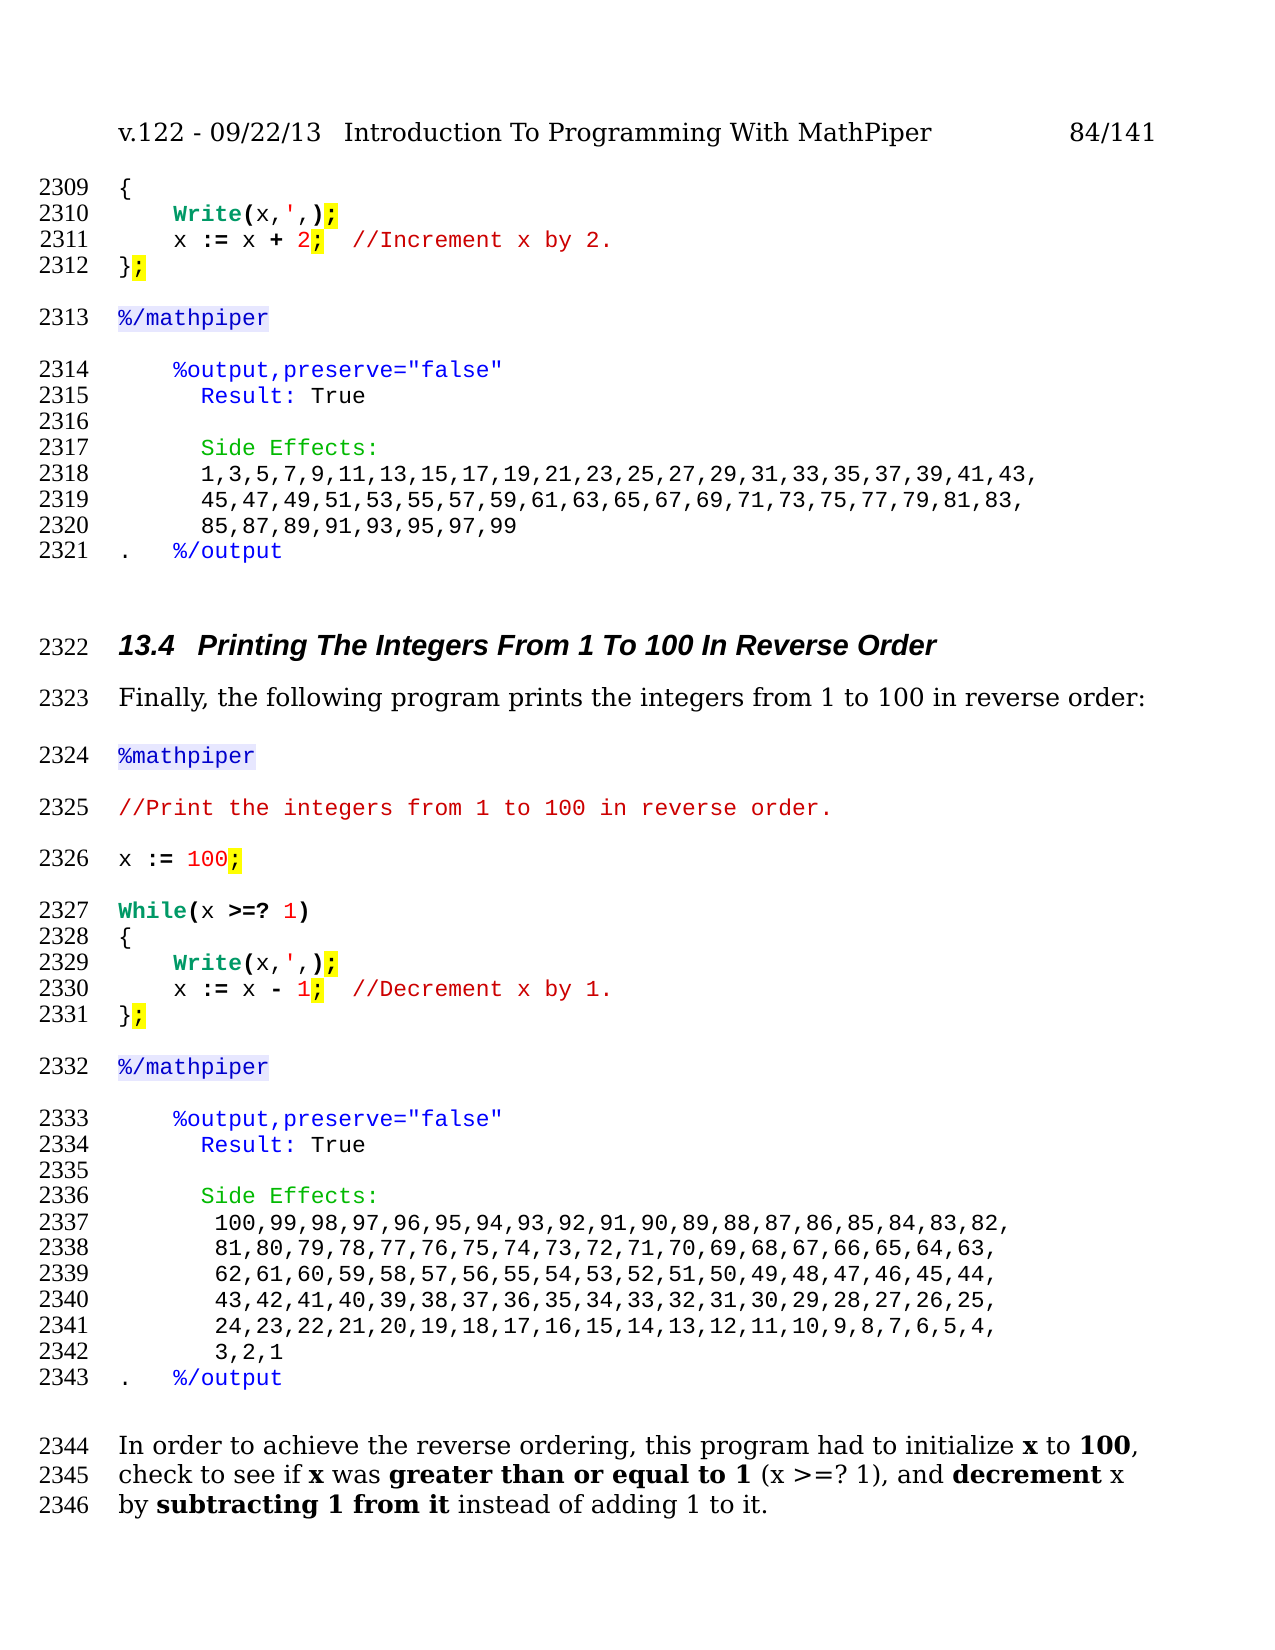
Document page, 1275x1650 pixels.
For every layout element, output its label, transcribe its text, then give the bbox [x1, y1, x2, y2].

text Result: True [118, 384, 1157, 410]
text 81,80,79,78,77,76,75,74,73,72,71,70,69,68,67,66,65,64,63, [118, 1237, 1157, 1263]
text 43,42,41,40,39,38,37,36,35,34,33,32,31,30,29,28,27,26,25, [118, 1289, 1157, 1314]
text Finally, the following program prints the integers from 1 to 100 in reverse order: [118, 683, 1157, 712]
text %mathpiper [118, 744, 1157, 770]
text %output,preserve="false" [118, 1107, 1157, 1133]
text }; [118, 254, 1157, 281]
text . %/output [118, 1366, 1157, 1392]
text x := x - 1; //Decrement x by 1. [118, 977, 1157, 1003]
text 100,99,98,97,96,95,94,93,92,91,90,89,88,87,86,85,84,83,82, [118, 1211, 1157, 1237]
text 45,47,49,51,53,55,57,59,61,63,65,67,69,71,73,75,77,79,81,83, [118, 488, 1157, 514]
subtitle Printing The Integers From 1 To 100 In Reverse Order [118, 628, 1157, 662]
text { [118, 177, 1157, 203]
text While(x >=? 1) [118, 899, 1157, 926]
text Result: True [118, 1133, 1157, 1159]
text Write(x,',); [118, 951, 1157, 977]
text 3,2,1 [118, 1341, 1157, 1366]
text { [118, 926, 1157, 951]
text 85,87,89,91,93,95,97,99 [118, 514, 1157, 540]
text x := 100; [118, 848, 1157, 874]
text Side Effects: [118, 436, 1157, 462]
text x := x + 2; //Increment x by 2. [118, 229, 1157, 254]
text Side Effects: [118, 1185, 1157, 1211]
text 1,3,5,7,9,11,13,15,17,19,21,23,25,27,29,31,33,35,37,39,41,43, [118, 462, 1157, 488]
text %/mathpiper [118, 306, 1157, 332]
text //Print the integers from 1 to 100 in reverse order. [118, 796, 1157, 822]
text In order to achieve the reverse ordering, this program had to initialize x to 100, check to see if x was greater than or equal to 1 (x >=? 1), and decrement x by subtracting 1 from it instead of adding 1 to it. [118, 1431, 1157, 1519]
text %/mathpiper [118, 1055, 1157, 1081]
text 62,61,60,59,58,57,56,55,54,53,52,51,50,49,48,47,46,45,44, [118, 1263, 1157, 1289]
text 24,23,22,21,20,19,18,17,16,15,14,13,12,11,10,9,8,7,6,5,4, [118, 1314, 1157, 1341]
text . %/output [118, 540, 1157, 566]
text Write(x,',); [118, 203, 1157, 229]
text }; [118, 1003, 1157, 1029]
text %output,preserve="false" [118, 358, 1157, 384]
